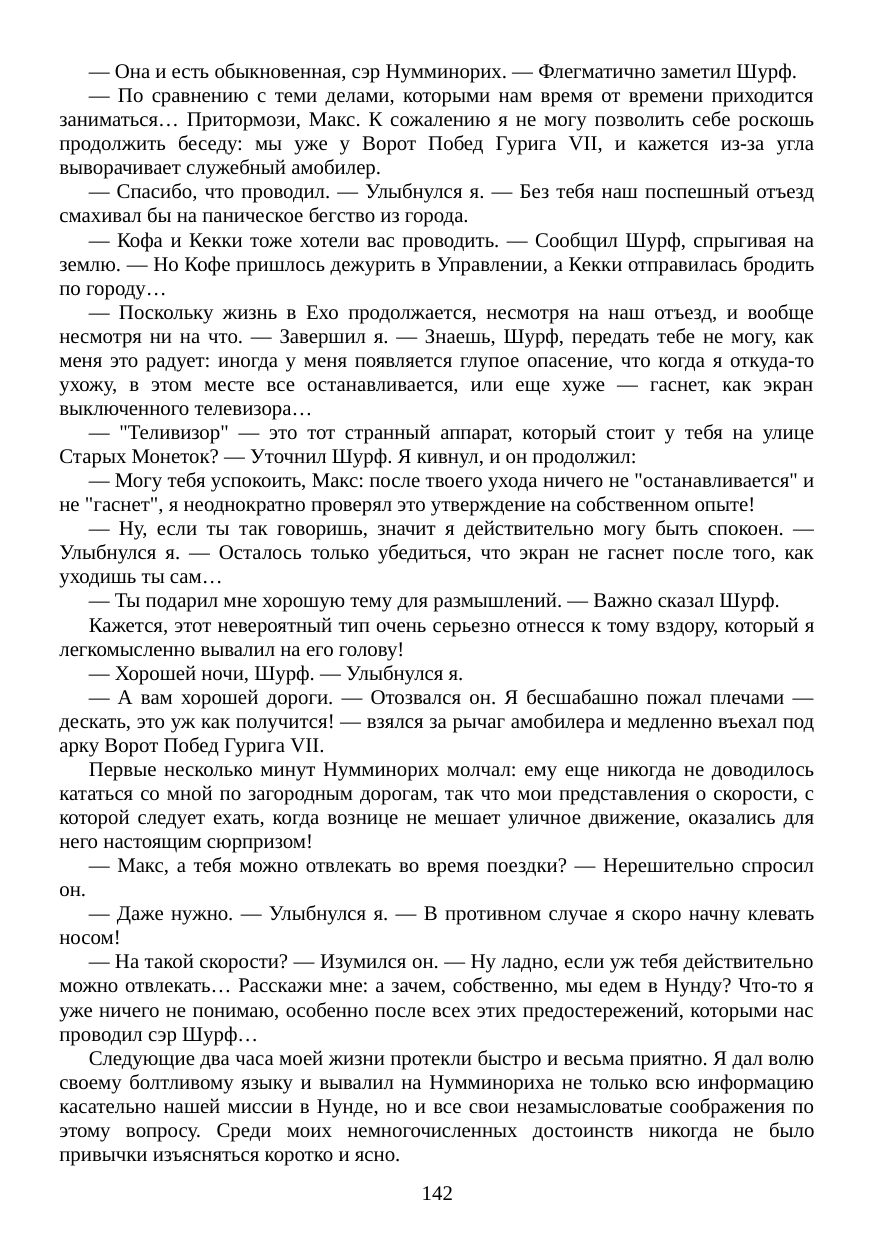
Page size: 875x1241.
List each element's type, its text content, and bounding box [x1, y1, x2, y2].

text — Макс, а тебя можно отвлекать во время поездки? — Нерешительно спросил он. [59, 853, 815, 901]
text Следующие два часа моей жизни протекли быстро и весьма приятно. Я дал волю своему болтливому языку и вывалил на Нумминориха не только всю информацию касательно нашей миссии в Нунде, но и все свои незамысловатые соображения по этому вопросу. Среди моих немногочисленных достоинств никогда не было привычки изъясняться коротко и ясно. [59, 1046, 815, 1166]
text — Кофа и Кекки тоже хотели вас проводить. — Сообщил Шурф, спрыгивая на землю. — Но Кофе пришлось дежурить в Управлении, а Кекки отправилась бродить по городу… [59, 227, 815, 300]
text Первые несколько минут Нумминорих молчал: ему еще никогда не доводилось кататься со мной по загородным дорогам, так что мои представления о скорости, с которой следует ехать, когда вознице не мешает уличное движение, оказались для него настоящим сюрпризом! [59, 757, 815, 853]
text — Могу тебя успокоить, Макс: после твоего ухода ничего не "останавливается" и не "гаснет", я неоднократно проверял это утверждение на собственном опыте! [59, 468, 815, 516]
text — Ты подарил мне хорошую тему для размышлений. — Важно сказал Шурф. [59, 588, 815, 612]
text — Хорошей ночи, Шурф. — Улыбнулся я. [59, 661, 815, 685]
text — Она и есть обыкновенная, сэр Нумминорих. — Флегматично заметил Шурф. [59, 59, 815, 83]
text — Спасибо, что проводил. — Улыбнулся я. — Без тебя наш поспешный отъезд смахивал бы на паническое бегство из города. [59, 179, 815, 227]
text — На такой скорости? — Изумился он. — Ну ладно, если уж тебя действительно можно отвлекать… Расскажи мне: а зачем, собственно, мы едем в Нунду? Что-то я уже ничего не понимаю, особенно после всех этих предостережений, которыми нас проводил сэр Шурф… [59, 949, 815, 1046]
text — А вам хорошей дороги. — Отозвался он. Я бесшабашно пожал плечами — дескать, это уж как получится! — взялся за рычаг амобилера и медленно въехал под арку Ворот Побед Гурига VII. [59, 685, 815, 757]
text — "Теливизор" — это тот странный аппарат, который стоит у тебя на улице Старых Монеток? — Уточнил Шурф. Я кивнул, и он продолжил: [59, 420, 815, 468]
text — Даже нужно. — Улыбнулся я. — В противном случае я скоро начну клевать носом! [59, 901, 815, 949]
text — Ну, если ты так говоришь, значит я действительно могу быть спокоен. — Улыбнулся я. — Осталось только убедиться, что экран не гаснет после того, как уходишь ты сам… [59, 516, 815, 588]
text — По сравнению с теми делами, которыми нам время от времени приходится заниматься… Притормози, Макс. К сожалению я не могу позволить себе роскошь продолжить беседу: мы уже у Ворот Побед Гурига VII, и кажется из-за угла выворачивает служебный амобилер. [59, 83, 815, 179]
text — Поскольку жизнь в Ехо продолжается, несмотря на наш отъезд, и вообще несмотря ни на что. — Завершил я. — Знаешь, Шурф, передать тебе не могу, как меня это радует: иногда у меня появляется глупое опасение, что когда я откуда-то ухожу, в этом месте все останавливается, или еще хуже — гаснет, как экран выключенного телевизора… [59, 300, 815, 420]
text Кажется, этот невероятный тип очень серьезно отнесся к тому вздору, который я легкомысленно вывалил на его голову! [59, 612, 815, 661]
